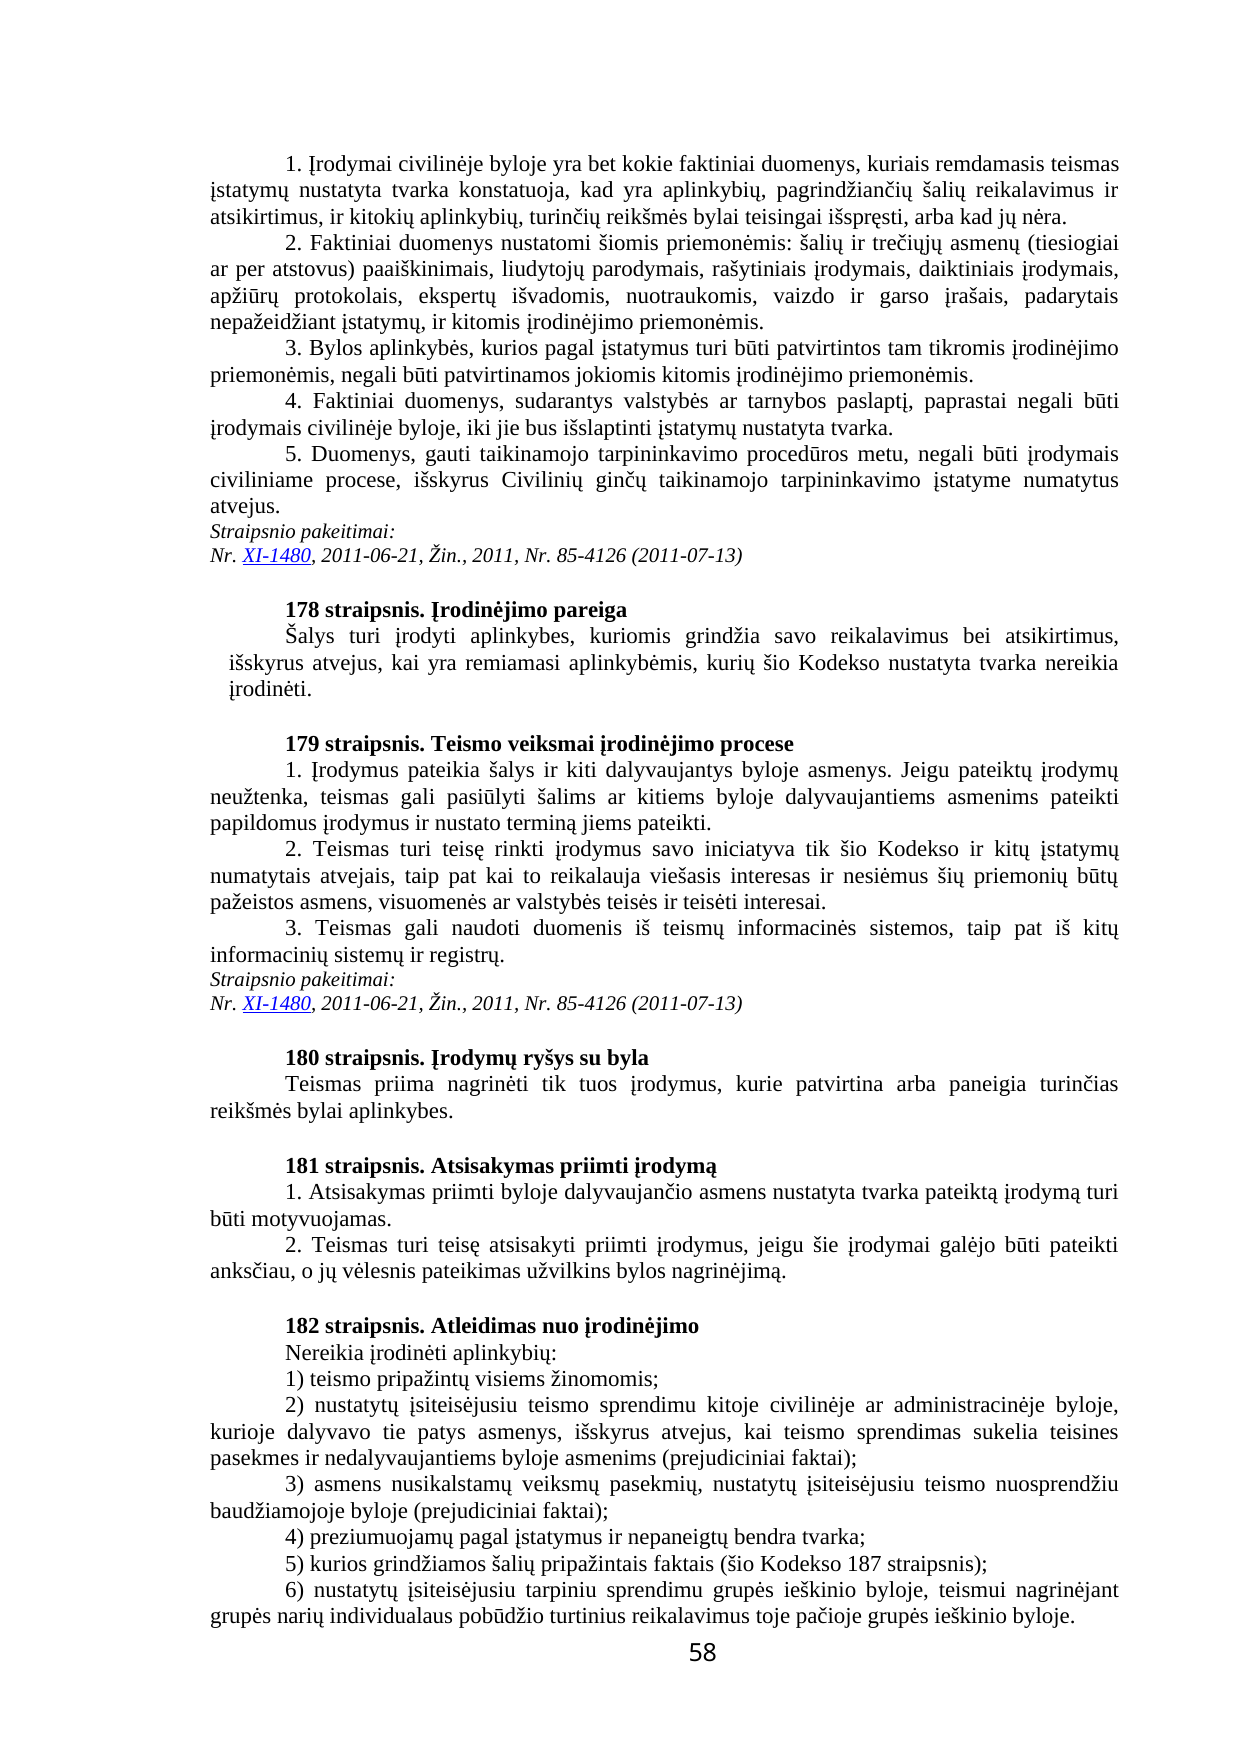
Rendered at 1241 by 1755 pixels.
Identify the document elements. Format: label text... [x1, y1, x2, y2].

text 2. Teismas turi teisę rinkti įrodymus savo iniciatyva tik šio Kodekso ir kitų įstatymų numatytais atvejais, taip pat kai to reikalauja viešasis interesas ir nesiėmus šių priemonių būtų pažeistos asmens, visuomenės ar valstybės teisės ir teisėti interesai. [210, 835, 1120, 914]
text Nereikia įrodinėti aplinkybių: [210, 1339, 1120, 1365]
text 4. Faktiniai duomenys, sudarantys valstybės ar tarnybos paslaptį, paprastai negali būti įrodymais civilinėje byloje, iki jie bus išslaptinti įstatymų nustatyta tvarka. [210, 387, 1120, 440]
text Šalys turi įrodyti aplinkybes, kuriomis grindžia savo reikalavimus bei atsikirtimus, išskyrus atvejus, kai yra remiamasi aplinkybėmis, kurių šio Kodekso nustatyta tvarka nereikia įrodinėti. [229, 622, 1120, 701]
text 1. Įrodymus pateikia šalys ir kiti dalyvaujantys byloje asmenys. Jeigu pateiktų įrodymų neužtenka, teismas gali pasiūlyti šalims ar kitiems byloje dalyvaujantiems asmenims pateikti papildomus įrodymus ir nustato terminą jiems pateikti. [210, 756, 1120, 835]
text 3. Teismas gali naudoti duomenis iš teismų informacinės sistemos, taip pat iš kitų informacinių sistemų ir registrų. [210, 914, 1120, 967]
text Straipsnio pakeitimai: [210, 967, 1120, 991]
text 2. Teismas turi teisę atsisakyti priimti įrodymus, jeigu šie įrodymai galėjo būti pateikti anksčiau, o jų vėlesnis pateikimas užvilkins bylos nagrinėjimą. [210, 1231, 1120, 1284]
text 4) preziumuojamų pagal įstatymus ir nepaneigtų bendra tvarka; [210, 1523, 1120, 1549]
text 180 straipsnis. Įrodymų ryšys su byla [210, 1044, 1120, 1070]
text 3) asmens nusikalstamų veiksmų pasekmių, nustatytų įsiteisėjusiu teismo nuosprendžiu baudžiamojoje byloje (prejudiciniai faktai); [210, 1471, 1120, 1523]
text Nr. XI-1480, 2011-06-21, Žin., 2011, Nr. 85-4126 (2011-07-13) [210, 543, 1120, 567]
text 178 straipsnis. Įrodinėjimo pareiga [210, 596, 1120, 622]
text 1. Įrodymai civilinėje byloje yra bet kokie faktiniai duomenys, kuriais remdamasis teismas įstatymų nustatyta tvarka konstatuoja, kad yra aplinkybių, pagrindžiančių šalių reikalavimus ir atsikirtimus, ir kitokių aplinkybių, turinčių reikšmės bylai teisingai išspręsti, arba kad jų nėra. [210, 150, 1120, 229]
text 3. Bylos aplinkybės, kurios pagal įstatymus turi būti patvirtintos tam tikromis įrodinėjimo priemonėmis, negali būti patvirtinamos jokiomis kitomis įrodinėjimo priemonėmis. [210, 334, 1120, 387]
text 2) nustatytų įsiteisėjusiu teismo sprendimu kitoje civilinėje ar administracinėje byloje, kurioje dalyvavo tie patys asmenys, išskyrus atvejus, kai teismo sprendimas sukelia teisines pasekmes ir nedalyvaujantiems byloje asmenims (prejudiciniai faktai); [210, 1391, 1120, 1471]
text 6) nustatytų įsiteisėjusiu tarpiniu sprendimu grupės ieškinio byloje, teismui nagrinėjant grupės narių individualaus pobūdžio turtinius reikalavimus toje pačioje grupės ieškinio byloje. [210, 1576, 1120, 1629]
text 1. Atsisakymas priimti byloje dalyvaujančio asmens nustatyta tvarka pateiktą įrodymą turi būti motyvuojamas. [210, 1178, 1120, 1231]
text Straipsnio pakeitimai: [210, 519, 1120, 543]
text 5. Duomenys, gauti taikinamojo tarpininkavimo procedūros metu, negali būti įrodymais civiliniame procese, išskyrus Civilinių ginčų taikinamojo tarpininkavimo įstatyme numatytus atvejus. [210, 440, 1120, 519]
text 179 straipsnis. Teismo veiksmai įrodinėjimo procese [210, 730, 1120, 756]
text 182 straipsnis. Atleidimas nuo įrodinėjimo [210, 1312, 1120, 1339]
text 1) teismo pripažintų visiems žinomomis; [210, 1365, 1120, 1391]
text 181 straipsnis. Atsisakymas priimti įrodymą [210, 1152, 1120, 1178]
text 2. Faktiniai duomenys nustatomi šiomis priemonėmis: šalių ir trečiųjų asmenų (tiesiogiai ar per atstovus) paaiškinimais, liudytojų parodymais, rašytiniais įrodymais, daiktiniais įrodymais, apžiūrų protokolais, ekspertų išvadomis, nuotraukomis, vaizdo ir garso įrašais, padarytais nepažeidžiant įstatymų, ir kitomis įrodinėjimo priemonėmis. [210, 229, 1120, 334]
text 5) kurios grindžiamos šalių pripažintais faktais (šio Kodekso 187 straipsnis); [210, 1549, 1120, 1576]
text Nr. XI-1480, 2011-06-21, Žin., 2011, Nr. 85-4126 (2011-07-13) [210, 991, 1120, 1015]
text Teismas priima nagrinėti tik tuos įrodymus, kurie patvirtina arba paneigia turinčias reikšmės bylai aplinkybes. [210, 1070, 1120, 1123]
